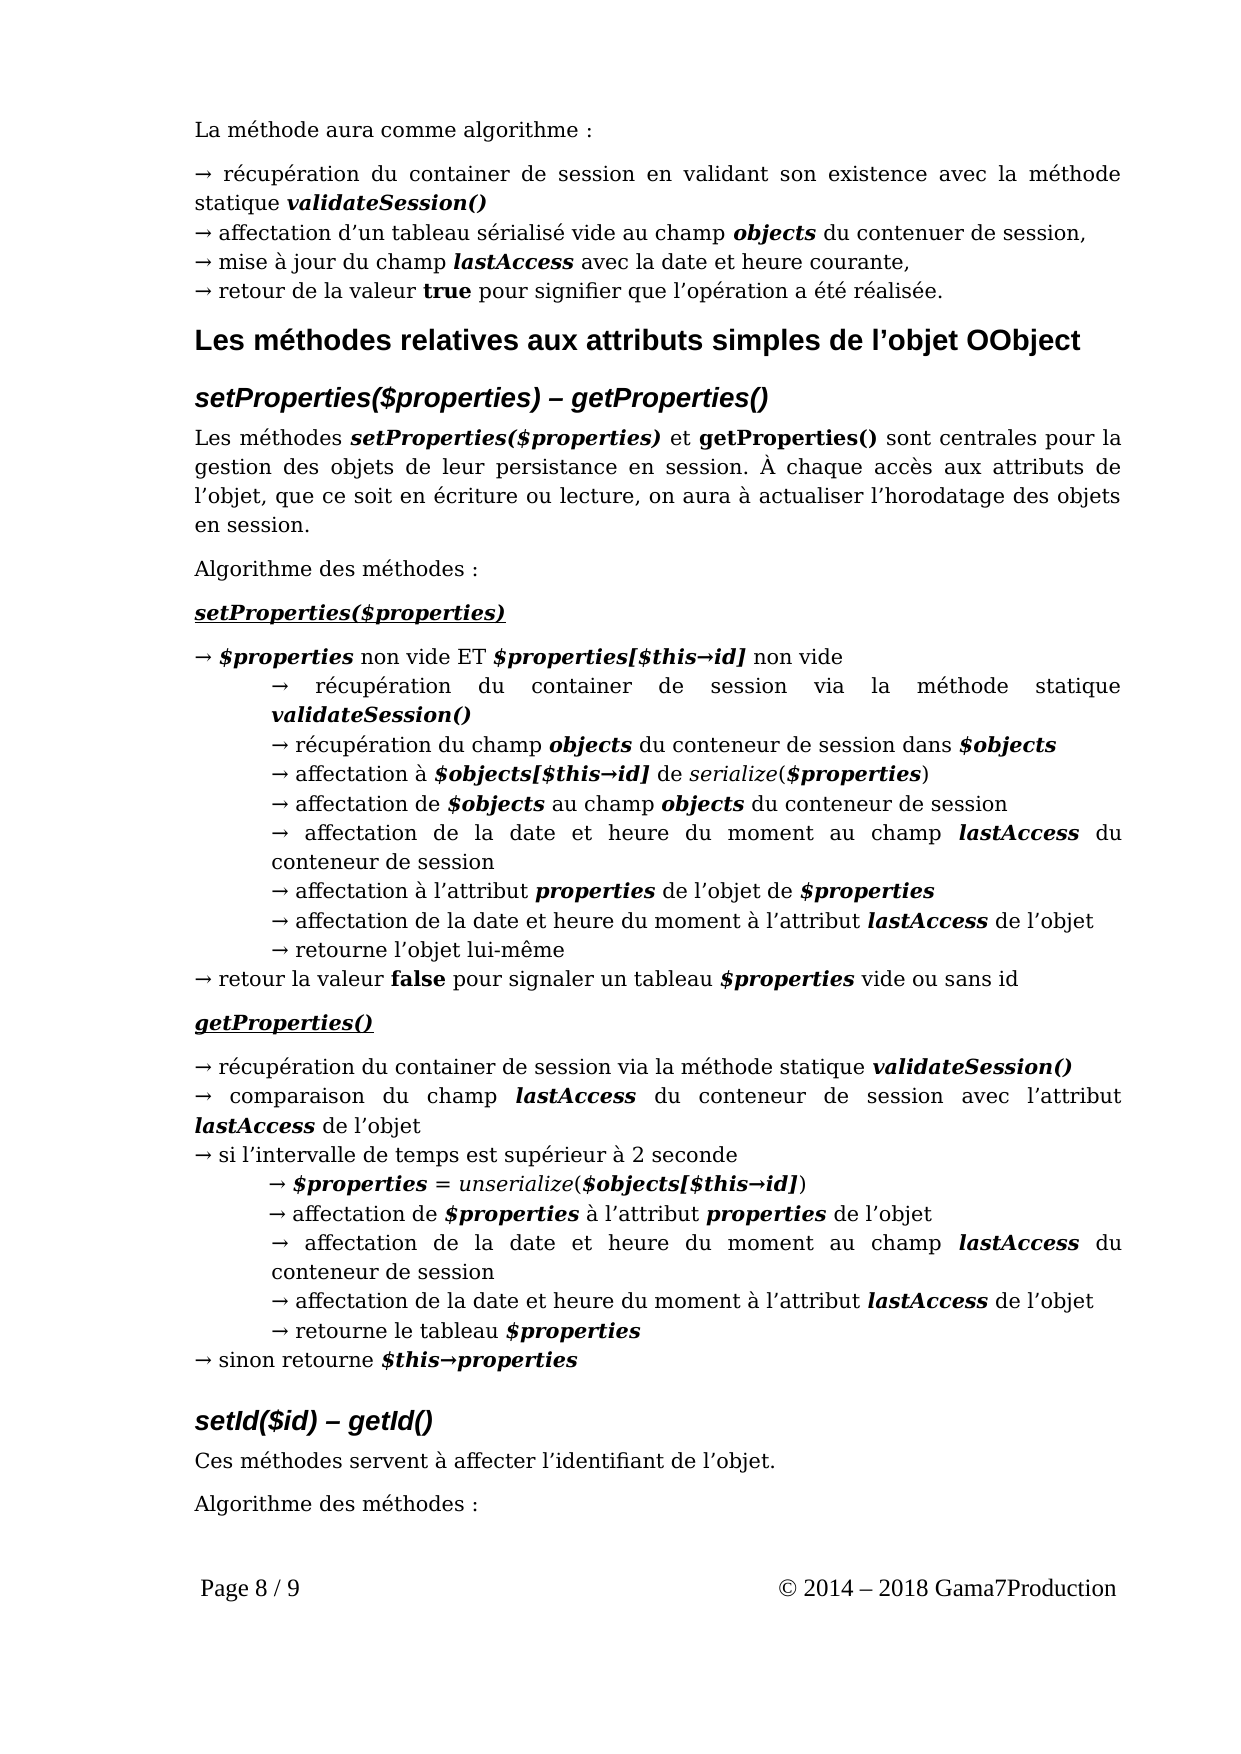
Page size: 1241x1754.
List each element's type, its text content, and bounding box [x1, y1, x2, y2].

text → mise à jour du champ lastAccess avec la date et heure courante, [194, 250, 1122, 274]
text → affectation à l’attribut properties de l’objet de $properties [271, 879, 1122, 904]
text → récupération du container de session via la méthode statique validateSession() [271, 674, 1122, 728]
text → affectation de la date et heure du moment à l’attribut lastAccess de l’objet [271, 1289, 1122, 1314]
text → affectation de $properties à l’attribut properties de l’objet [194, 1201, 1122, 1226]
text Les méthodes setProperties($properties) et getProperties() sont centrales pour la gestion des objets de leur persistance en session. À chaque accès aux attributs de l’objet, que ce soit en écriture ou lecture, on aura à actualiser l’horodatage des objets en session. [194, 426, 1122, 538]
text Algorithme des méthodes : [194, 557, 1122, 581]
text → affectation de $objects au champ objects du conteneur de session [271, 791, 1122, 816]
text Ces méthodes servent à affecter l’identifiant de l’objet. [194, 1449, 1122, 1473]
text → retourne l’objet lui-même [271, 938, 1122, 962]
text → sinon retourne $this→properties [194, 1348, 1122, 1372]
text → affectation d’un tableau sérialisé vide au champ objects du contenuer de session, [194, 220, 1122, 245]
text → affectation de la date et heure du moment à l’attribut lastAccess de l’objet [271, 908, 1122, 933]
text → $properties non vide ET $properties[$this→id] non vide [194, 645, 1122, 669]
text → retour de la valeur true pour signifier que l’opération a été réalisée. [194, 279, 1122, 303]
text → retourne le tableau $properties [271, 1318, 1122, 1343]
subtitle setId($id) – getId() [194, 1404, 1122, 1436]
text → affectation de la date et heure du moment au champ lastAccess du conteneur de session [271, 821, 1122, 874]
subtitle Les méthodes relatives aux attributs simples de l’objet OObject [194, 323, 1122, 357]
text → $properties = unserialize($objects[$this→id]) [194, 1172, 1122, 1197]
text setProperties($properties) [194, 601, 1122, 625]
subtitle setProperties($properties) – getProperties() [194, 382, 1122, 414]
text → affectation à $objects[$this→id] de serialize($properties) [271, 762, 1122, 787]
text Algorithme des méthodes : [194, 1492, 1122, 1517]
text → affectation de la date et heure du moment au champ lastAccess du conteneur de session [271, 1231, 1122, 1284]
text → si l’intervalle de temps est supérieur à 2 seconde [194, 1143, 1122, 1167]
text → récupération du champ objects du conteneur de session dans $objects [271, 733, 1122, 757]
text getProperties() [194, 1011, 1122, 1035]
text → récupération du container de session via la méthode statique validateSession() [194, 1055, 1122, 1079]
text → comparaison du champ lastAccess du conteneur de session avec l’attribut lastAccess de l’objet [194, 1084, 1122, 1138]
text → retour la valeur false pour signaler un tableau $properties vide ou sans id [194, 967, 1122, 991]
text La méthode aura comme algorithme : [194, 118, 1122, 142]
text → récupération du container de session en validant son existence avec la méthode statique validateSession() [194, 162, 1122, 215]
